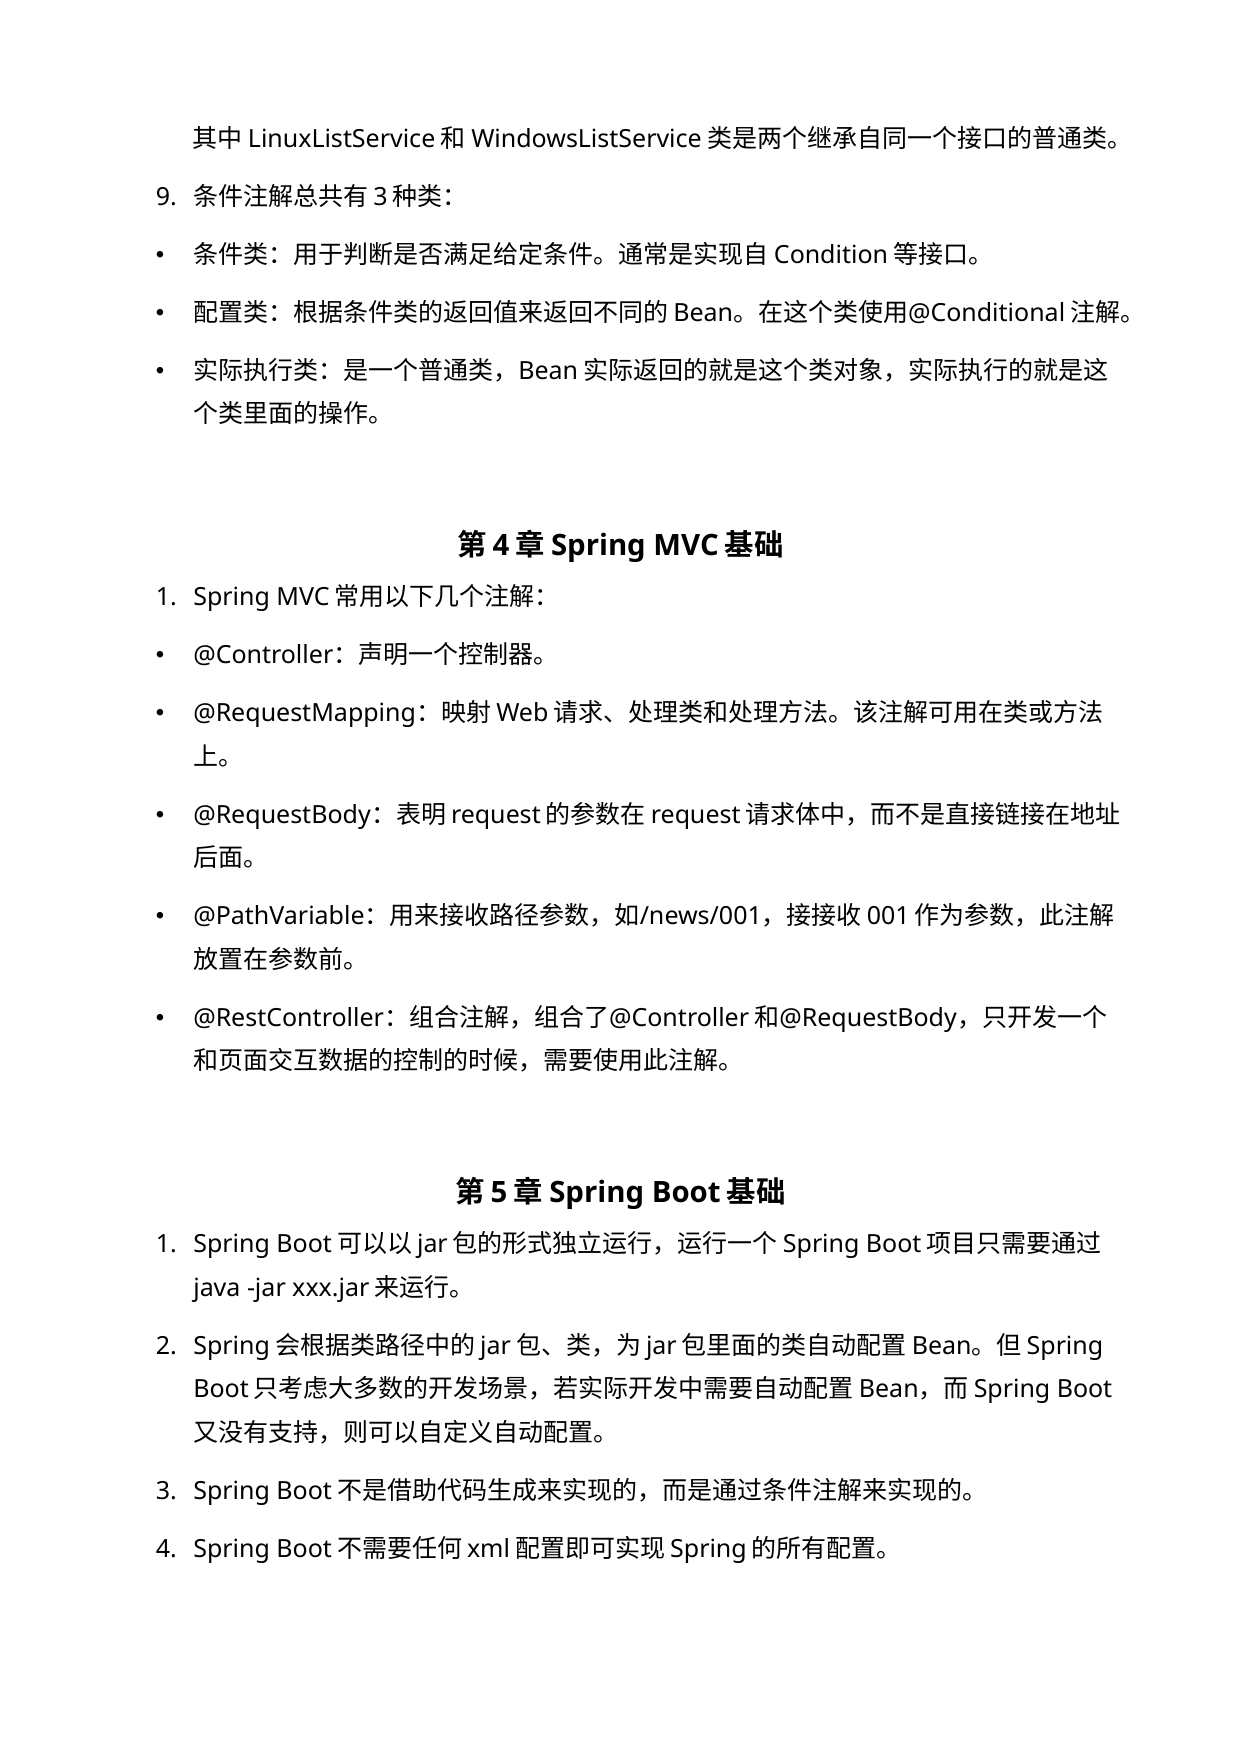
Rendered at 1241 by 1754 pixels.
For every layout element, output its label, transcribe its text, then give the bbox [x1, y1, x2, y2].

list @RequestBody：表明request的参数在request请求体中，而不是直接链接在地址后面。 [156, 794, 1122, 874]
list 实际执行类：是一个普通类，Bean实际返回的就是这个类对象，实际执行的就是这个类里面的操作。 [156, 350, 1122, 430]
list @RestController：组合注解，组合了@Controller和@RequestBody，只开发一个和页面交互数据的控制的时候，需要使用此注解。 [156, 997, 1122, 1077]
list 条件注解总共有3种类： [156, 176, 1122, 212]
subtitle 第4章 Spring MVC基础 [118, 522, 1122, 564]
list 配置类：根据条件类的返回值来返回不同的Bean。在这个类使用@Conditional注解。 [156, 292, 1122, 328]
list Spring Boot不是借助代码生成来实现的，而是通过条件注解来实现的。 [156, 1470, 1122, 1506]
list Spring Boot可以以jar包的形式独立运行，运行一个Spring Boot项目只需要通过java -jar xxx.jar来运行。 [156, 1224, 1122, 1303]
text 其中 LinuxListService和 WindowsListService类是两个继承自同一个接口的普通类。 [118, 118, 1122, 154]
list @PathVariable：用来接收路径参数，如/news/001，接接收001作为参数，此注解放置在参数前。 [156, 896, 1122, 975]
list @RequestMapping：映射Web请求、处理类和处理方法。该注解可用在类或方法上。 [156, 693, 1122, 772]
list Spring MVC常用以下几个注解： [156, 577, 1122, 613]
list 条件类：用于判断是否满足给定条件。通常是实现自 Condition等接口。 [156, 234, 1122, 270]
list Spring Boot不需要任何xml配置即可实现Spring的所有配置。 [156, 1528, 1122, 1564]
list Spring会根据类路径中的jar包、类，为jar包里面的类自动配置Bean。但Spring Boot只考虑大多数的开发场景，若实际开发中需要自动配置Bean，而Spring Boot又没有支持，则可以自定义自动配置。 [156, 1325, 1122, 1448]
subtitle 第5章 Spring Boot基础 [118, 1169, 1122, 1211]
list @Controller：声明一个控制器。 [156, 635, 1122, 671]
